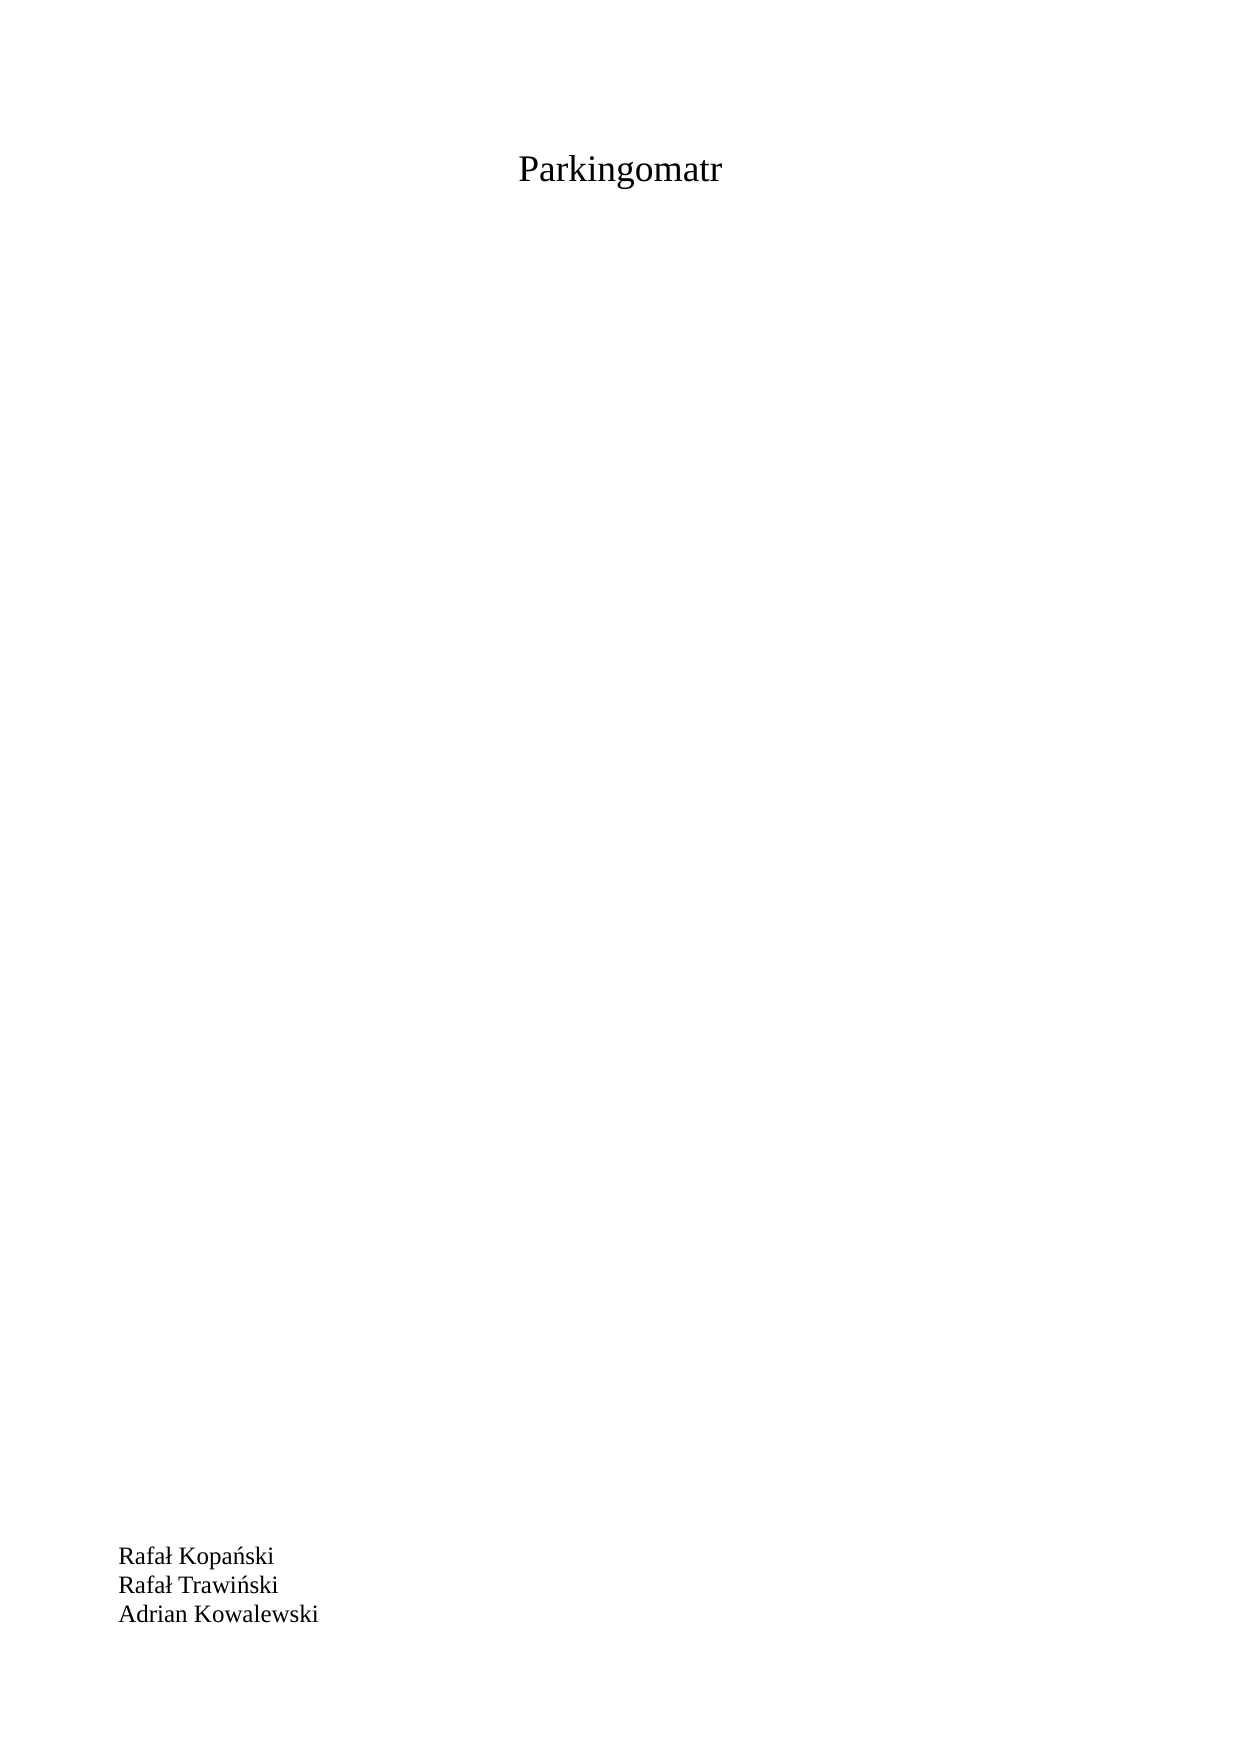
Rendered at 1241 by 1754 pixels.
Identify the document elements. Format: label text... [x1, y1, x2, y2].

text Rafał Trawiński [118, 1570, 1122, 1599]
text Adrian Kowalewski [118, 1599, 1122, 1627]
text Rafał Kopański [118, 1541, 1122, 1570]
text Parkingomatr [118, 147, 1122, 190]
